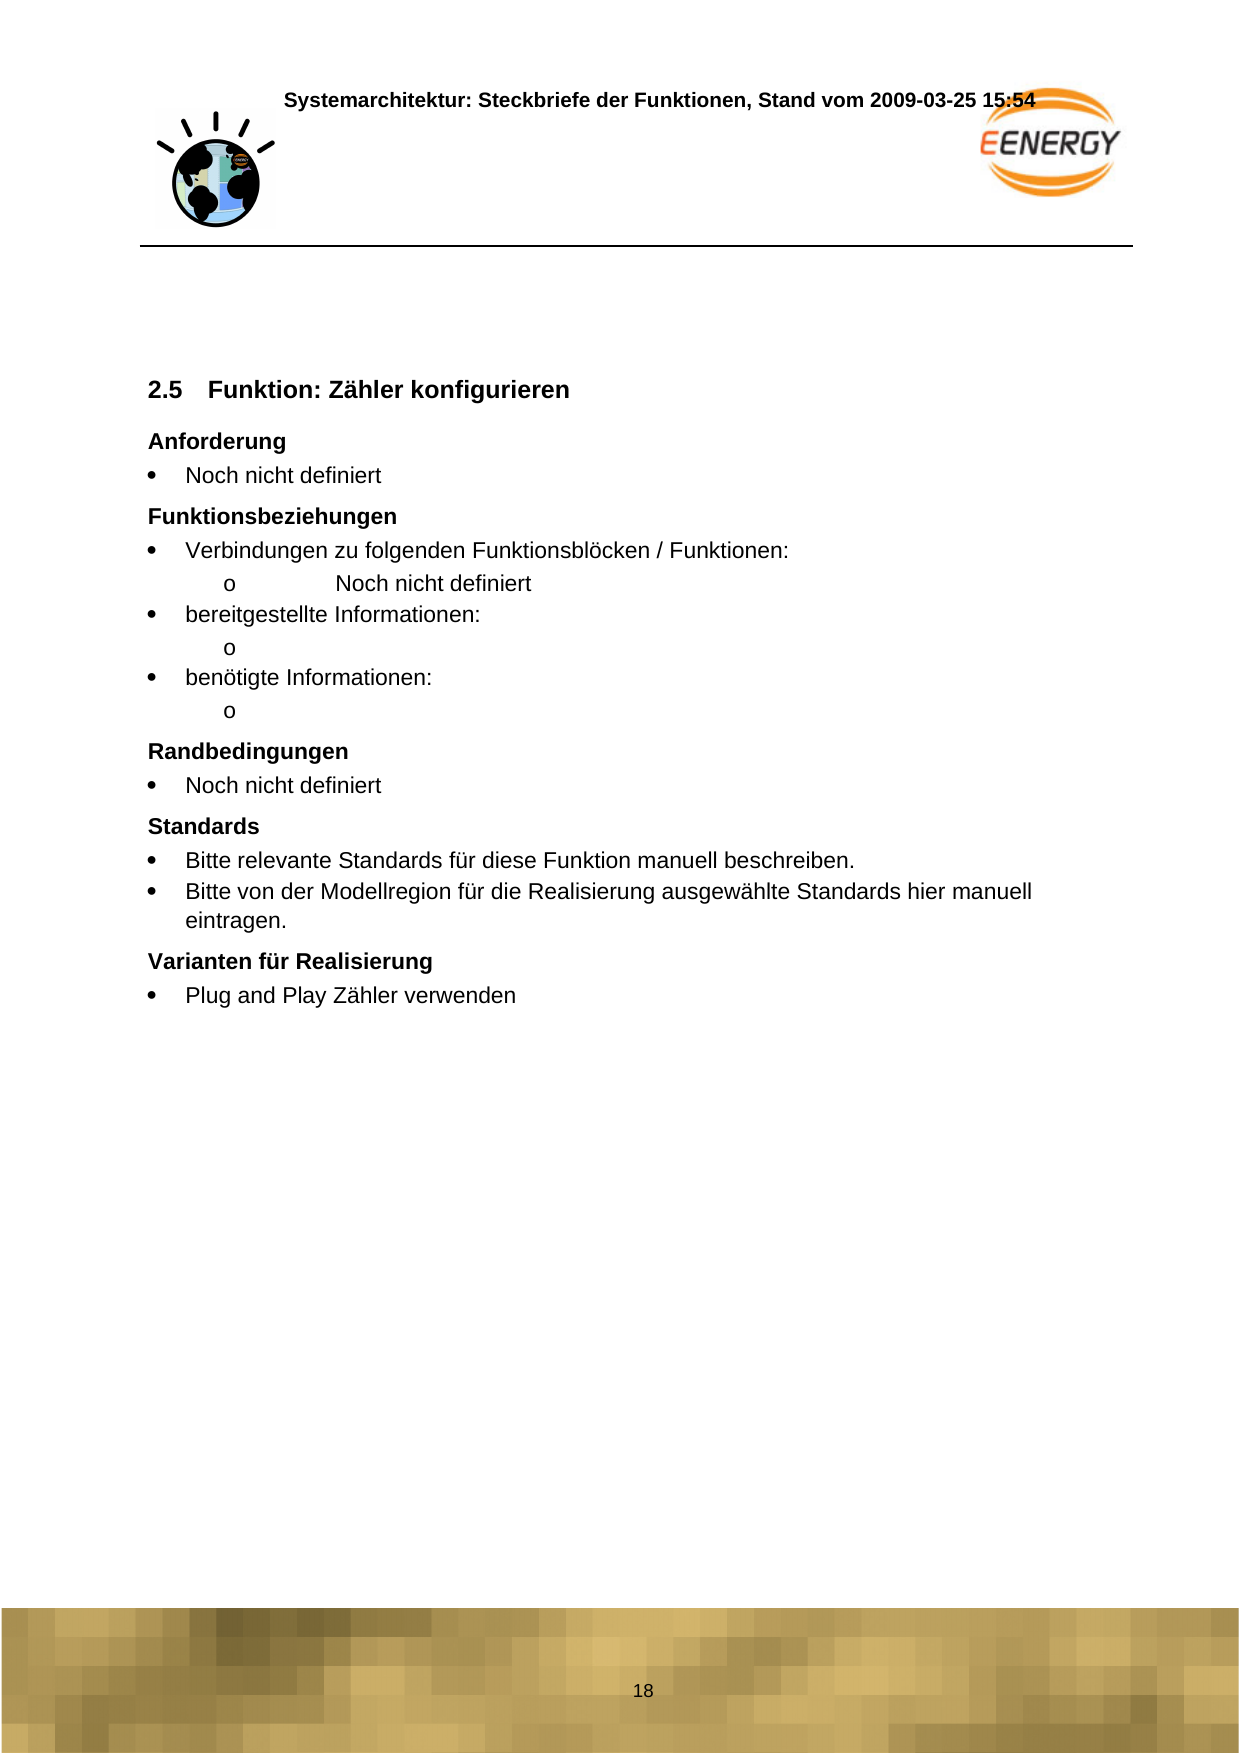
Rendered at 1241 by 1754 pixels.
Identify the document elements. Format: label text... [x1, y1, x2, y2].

text Randbedingungen [148, 738, 1137, 764]
text Standards [148, 813, 1137, 839]
picture [966, 77, 1135, 198]
list Plug and Play Zähler verwenden [148, 982, 1137, 1008]
list bereitgestellte Informationen: [148, 601, 1137, 627]
list Bitte relevante Standards für diese Funktion manuell beschreiben. [148, 847, 1137, 873]
list benötigte Informationen: [148, 664, 1137, 690]
picture [1, 1608, 1239, 1753]
subtitle Funktion: Zähler konfigurieren [148, 375, 1137, 404]
list Noch nicht definiert [223, 570, 1137, 598]
list Noch nicht definiert [148, 462, 1137, 488]
list Bitte von der Modellregion für die Realisierung ausgewählte Standards hier manuell eintragen. [148, 878, 1137, 933]
text Varianten für Realisierung [148, 948, 1137, 974]
text Funktionsbeziehungen [148, 503, 1137, 530]
list Verbindungen zu folgenden Funktionsblöcken / Funktionen: [148, 537, 1137, 563]
list Noch nicht definiert [148, 772, 1137, 798]
text Anforderung [148, 428, 1137, 454]
picture [155, 108, 276, 229]
